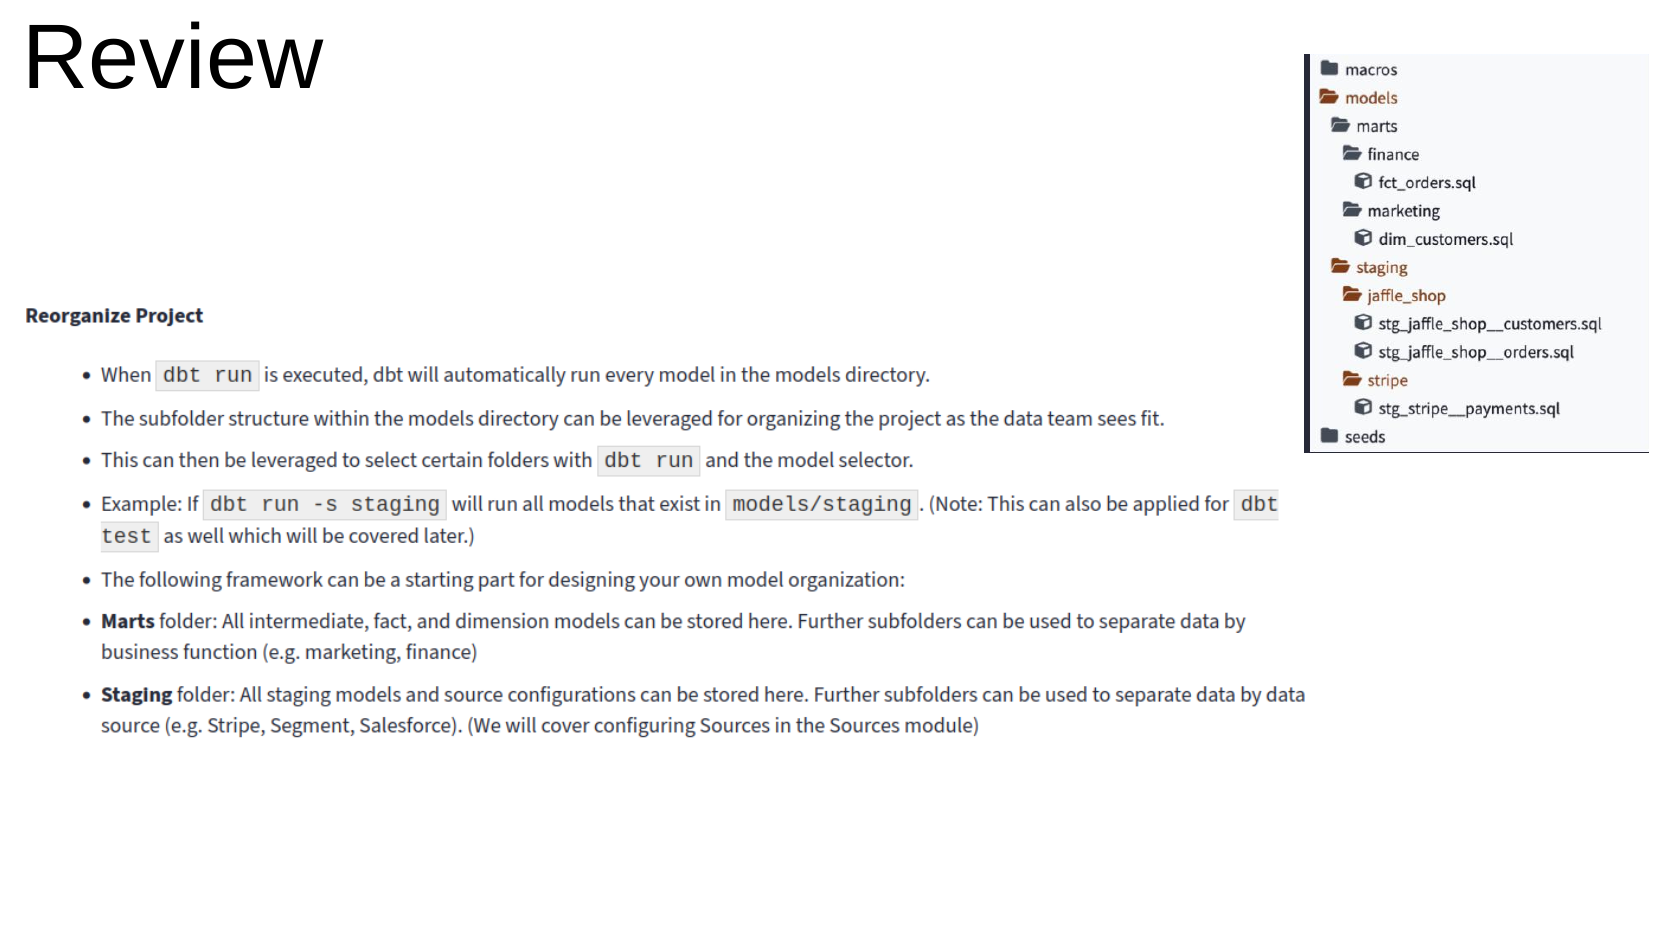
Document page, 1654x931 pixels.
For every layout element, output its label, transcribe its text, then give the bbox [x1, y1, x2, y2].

title Review [7, 0, 413, 113]
picture [5, 54, 1649, 743]
